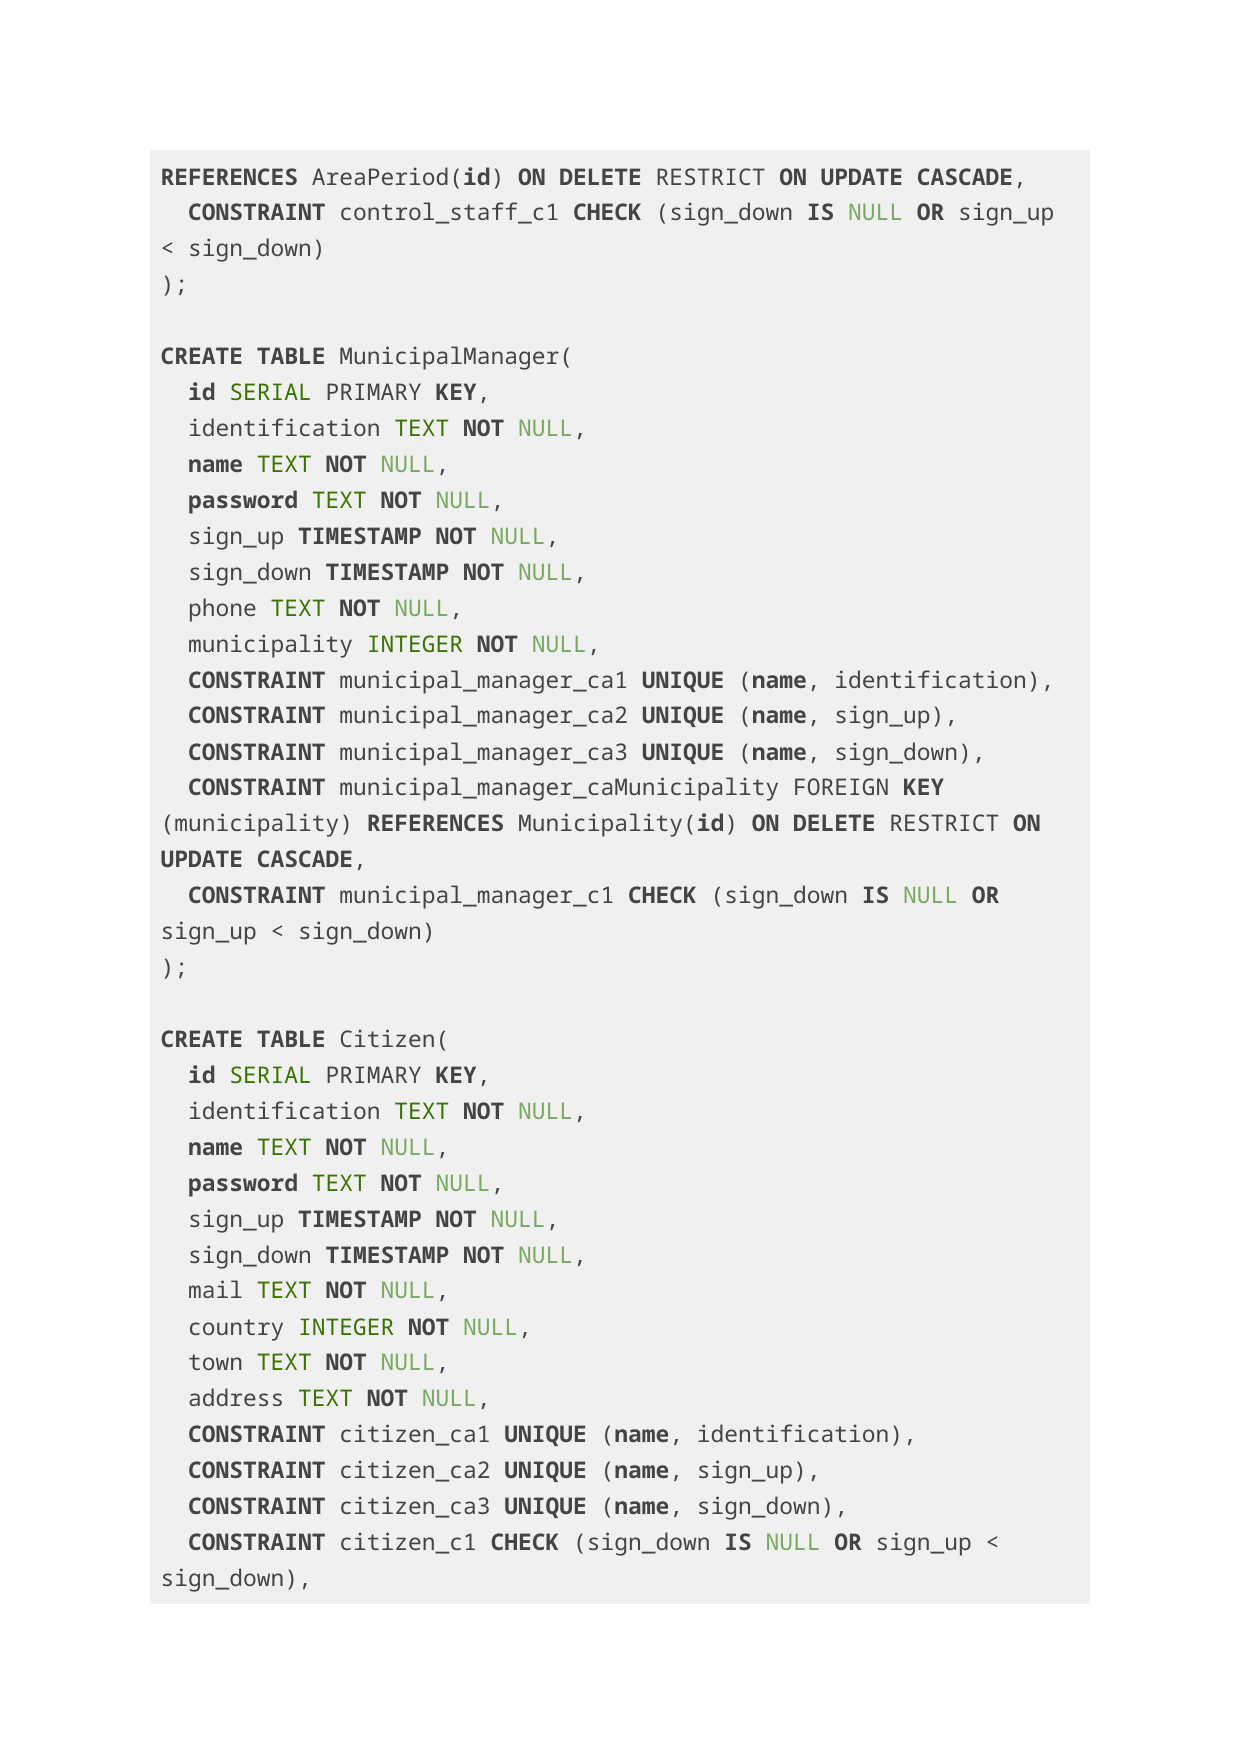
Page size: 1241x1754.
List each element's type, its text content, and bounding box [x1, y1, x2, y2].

table_header REFERENCES AreaPeriod(id) ON DELETE RESTRICT ON UPDATE CASCADE, CONSTRAINT control_staff_c1 CHECK (sign_down IS NULL OR sign_up < sign_down) ); CREATE TABLE MunicipalManager( id SERIAL PRIMARY KEY, identification TEXT NOT NULL, name TEXT NOT NULL, password TEXT NOT NULL, sign_up TIMESTAMP NOT NULL, sign_down TIMESTAMP NOT NULL, phone TEXT NOT NULL, municipality INTEGER NOT NULL, CONSTRAINT municipal_manager_ca1 UNIQUE (name, identification), CONSTRAINT municipal_manager_ca2 UNIQUE (name, sign_up), CONSTRAINT municipal_manager_ca3 UNIQUE (name, sign_down), CONSTRAINT municipal_manager_caMunicipality FOREIGN KEY (municipality) REFERENCES Municipality(id) ON DELETE RESTRICT ON UPDATE CASCADE, CONSTRAINT municipal_manager_c1 CHECK (sign_down IS NULL OR sign_up < sign_down) ); CREATE TABLE Citizen( id SERIAL PRIMARY KEY, identification TEXT NOT NULL, name TEXT NOT NULL, password TEXT NOT NULL, sign_up TIMESTAMP NOT NULL, sign_down TIMESTAMP NOT NULL, mail TEXT NOT NULL, country INTEGER NOT NULL, town TEXT NOT NULL, address TEXT NOT NULL, CONSTRAINT citizen_ca1 UNIQUE (name, identification), CONSTRAINT citizen_ca2 UNIQUE (name, sign_up), CONSTRAINT citizen_ca3 UNIQUE (name, sign_down), CONSTRAINT citizen_c1 CHECK (sign_down IS NULL OR sign_up < sign_down), [150, 150, 1090, 1604]
